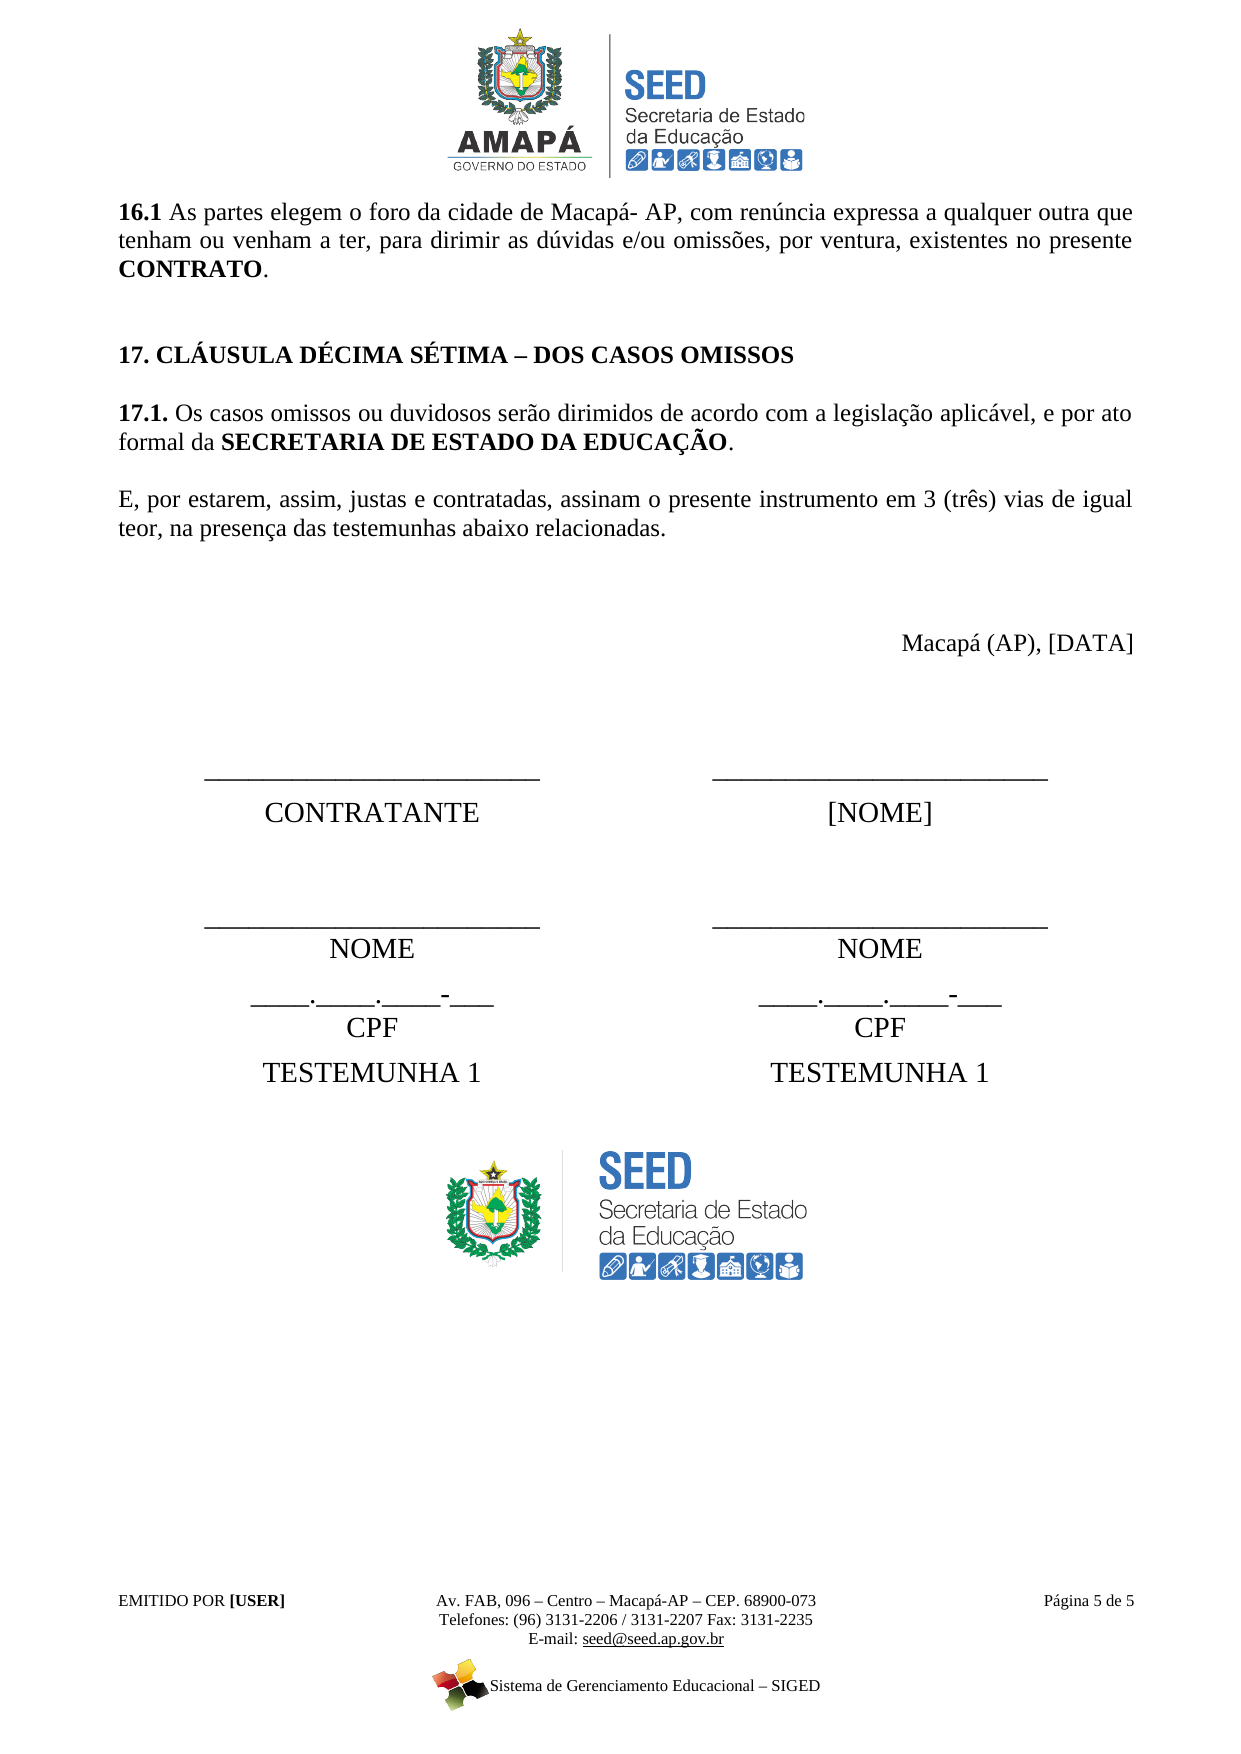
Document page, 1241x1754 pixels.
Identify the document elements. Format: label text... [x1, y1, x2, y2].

text 17.1. Os casos omissos ou duvidosos serão dirimidos de acordo com a legislação aplicável, e por ato formal da SECRETARIA DE ESTADO DA EDUCAÇÃO. [118, 398, 1134, 456]
table_cell CONTRATANTE [118, 789, 626, 834]
table_cell [NOME] [626, 789, 1134, 834]
text 17. CLÁUSULA DÉCIMA SÉTIMA – DOS CASOS OMISSOS [118, 341, 1134, 369]
table_cell ____.____.____-___ CPF [118, 970, 626, 1049]
table_cell ____.____.____-___ CPF [626, 970, 1134, 1049]
text E, por estarem, assim, justas e contratadas, assinam o presente instrumento em 3 (três) vias de igual teor, na presença das testemunhas abaixo relacionadas. [118, 484, 1134, 542]
table_cell TESTEMUNHA 1 [118, 1049, 626, 1094]
table_header _______________________ NOME [626, 892, 1134, 970]
table_header _______________________ [626, 744, 1134, 789]
table_header _______________________ [118, 744, 626, 789]
picture [445, 1150, 807, 1280]
picture [447, 28, 805, 178]
table_cell TESTEMUNHA 1 [626, 1049, 1134, 1094]
text Macapá (AP), [DATA] [118, 628, 1134, 657]
text 16.1 As partes elegem o foro da cidade de Macapá- AP, com renúncia expressa a qualquer outra que tenham ou venham a ter, para dirimir as dúvidas e/ou omissões, por ventura, existentes no presente CONTRATO. [118, 197, 1134, 283]
table_header _______________________ NOME [118, 892, 626, 970]
picture [431, 1659, 490, 1711]
